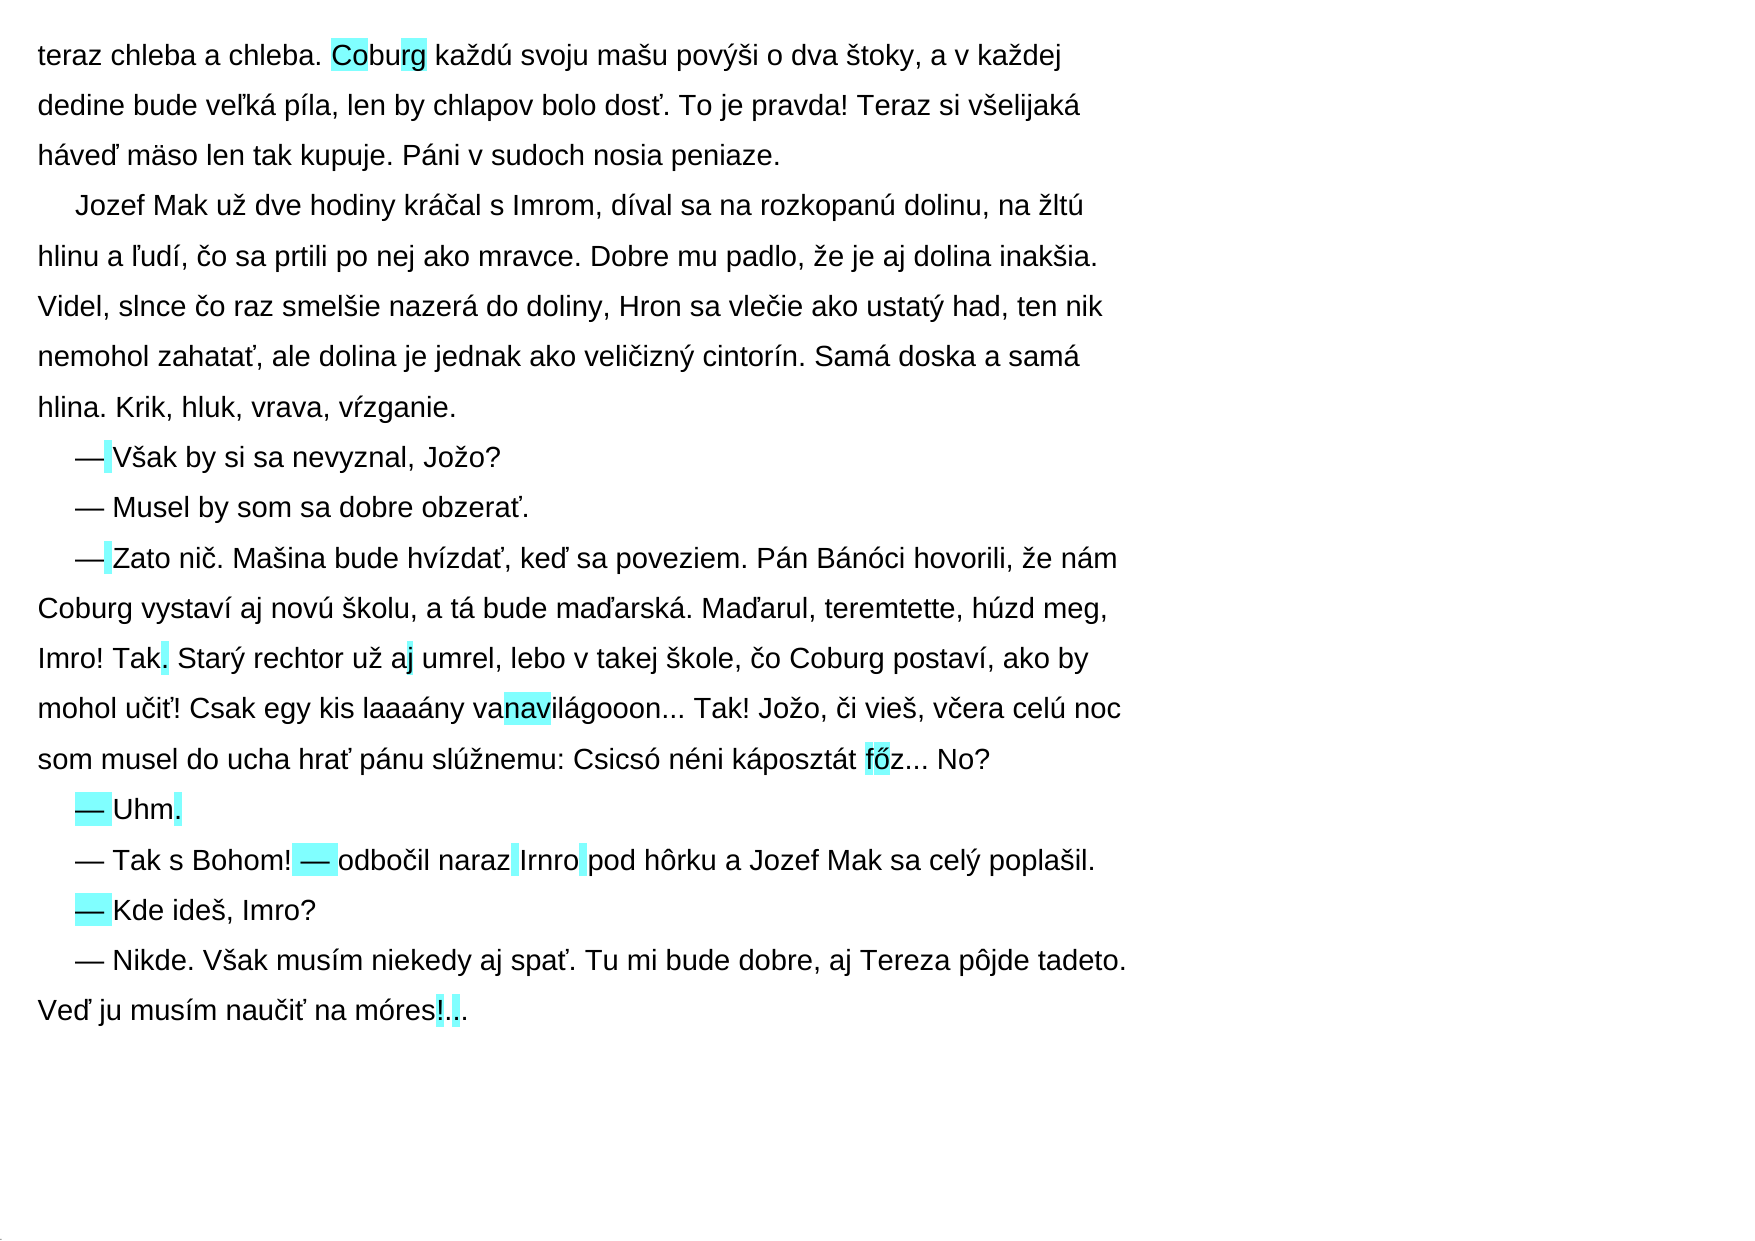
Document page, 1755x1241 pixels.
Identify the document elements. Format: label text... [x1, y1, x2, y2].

text — Však by si sa nevyznal, Jožo? [37, 440, 1130, 473]
text teraz chleba a chleba. Coburg každú svoju mašu povýši o dva štoky, a v každej dedine bude veľká píla, len by chlapov bolo dosť. To je pravda! Teraz si všelijaká háveď mäso len tak kupuje. Páni v sudoch nosia peniaze. [37, 37, 1130, 172]
text — Zato nič. Mašina bude hvízdať, keď sa poveziem. Pán Bánóci hovorili, že nám Coburg vystaví aj novú školu, a tá bude maďarská. Maďarul, teremtette, húzd meg, Imro! Tak. Starý rechtor už aj umrel, lebo v takej škole, čo Coburg postaví, ako by mohol učiť! Csak egy kis laaaány vanavilágooon... Tak! Jožo, či vieš, včera celú noc som musel do ucha hrať pánu slúžnemu: Csicsó néni káposztát főz... No? [37, 541, 1130, 775]
text — Uhm. [37, 792, 1130, 826]
text — Kde ideš, Imro? [37, 893, 1130, 926]
text Jozef Mak už dve hodiny kráčal s Imrom, díval sa na rozkopanú dolinu, na žltú hlinu a ľudí, čo sa prtili po nej ako mravce. Dobre mu padlo, že je aj dolina inakšia. Videl, slnce čo raz smelšie nazerá do doliny, Hron sa vlečie ako ustatý had, ten nik nemohol zahatať, ale dolina je jednak ako veličizný cintorín. Samá doska a samá hlina. Krik, hluk, vrava, vŕzganie. [37, 188, 1130, 423]
text — Nikde. Však musím niekedy aj spať. Tu mi bude dobre, aj Tereza pôjde tadeto. Veď ju musím naučiť na móres!... [37, 943, 1130, 1027]
text — Musel by som sa dobre obzerať. [37, 490, 1130, 524]
text — Tak s Bohom! — odbočil naraz Irnro pod hôrku a Jozef Mak sa celý poplašil. [37, 842, 1130, 876]
